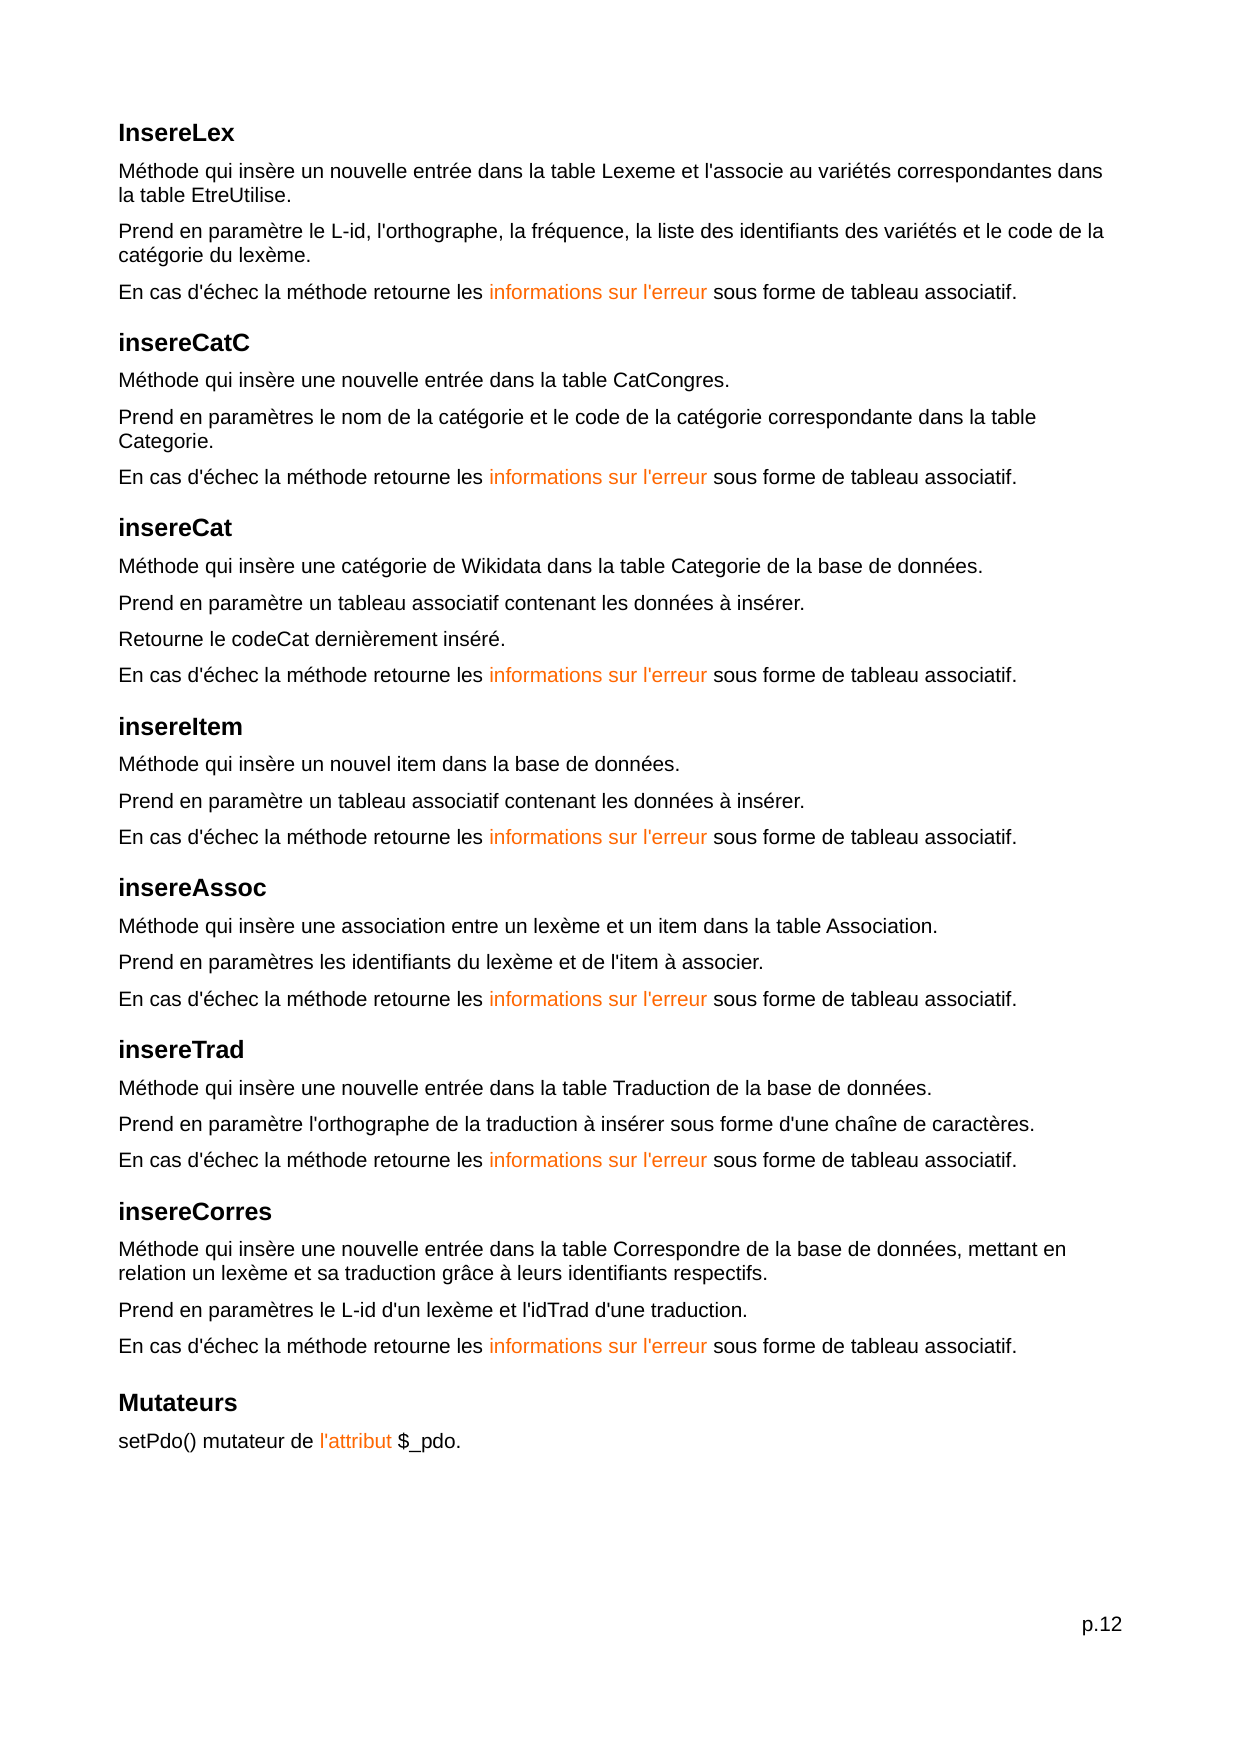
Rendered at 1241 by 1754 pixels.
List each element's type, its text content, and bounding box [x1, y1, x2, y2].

text setPdo() mutateur de l'attribut $_pdo. [118, 1428, 1122, 1452]
subtitle InsereLex [118, 118, 1122, 147]
subtitle Mutateurs [118, 1388, 1122, 1417]
text Prend en paramètre l'orthographe de la traduction à insérer sous forme d'une chaîne de caractères. [118, 1112, 1122, 1136]
text Méthode qui insère une nouvelle entrée dans la table CatCongres. [118, 368, 1122, 392]
text En cas d'échec la méthode retourne les informations sur l'erreur sous forme de tableau associatif. [118, 825, 1122, 849]
text Méthode qui insère une nouvelle entrée dans la table Correspondre de la base de données, mettant en relation un lexème et sa traduction grâce à leurs identifiants respectifs. [118, 1237, 1122, 1285]
text Prend en paramètre un tableau associatif contenant les données à insérer. [118, 590, 1122, 614]
text En cas d'échec la méthode retourne les informations sur l'erreur sous forme de tableau associatif. [118, 279, 1122, 303]
text Méthode qui insère un nouvel item dans la base de données. [118, 752, 1122, 776]
subtitle insereCatC [118, 328, 1122, 356]
text Prend en paramètres les identifiants du lexème et de l'item à associer. [118, 950, 1122, 974]
text Retourne le codeCat dernièrement inséré. [118, 627, 1122, 651]
text Prend en paramètres le nom de la catégorie et le code de la catégorie correspondante dans la table Categorie. [118, 405, 1122, 453]
text Prend en paramètre un tableau associatif contenant les données à insérer. [118, 788, 1122, 812]
text Méthode qui insère une association entre un lexème et un item dans la table Association. [118, 914, 1122, 938]
text Méthode qui insère une catégorie de Wikidata dans la table Categorie de la base de données. [118, 554, 1122, 578]
subtitle insereCorres [118, 1196, 1122, 1225]
text En cas d'échec la méthode retourne les informations sur l'erreur sous forme de tableau associatif. [118, 663, 1122, 687]
text Prend en paramètre le L-id, l'orthographe, la fréquence, la liste des identifiants des variétés et le code de la catégorie du lexème. [118, 219, 1122, 267]
text Prend en paramètres le L-id d'un lexème et l'idTrad d'une traduction. [118, 1297, 1122, 1321]
text Méthode qui insère une nouvelle entrée dans la table Traduction de la base de données. [118, 1075, 1122, 1099]
subtitle insereCat [118, 513, 1122, 542]
text Méthode qui insère un nouvelle entrée dans la table Lexeme et l'associe au variétés correspondantes dans la table EtreUtilise. [118, 159, 1122, 207]
subtitle insereItem [118, 711, 1122, 740]
text En cas d'échec la méthode retourne les informations sur l'erreur sous forme de tableau associatif. [118, 987, 1122, 1011]
subtitle insereAssoc [118, 873, 1122, 902]
text En cas d'échec la méthode retourne les informations sur l'erreur sous forme de tableau associatif. [118, 465, 1122, 489]
text En cas d'échec la méthode retourne les informations sur l'erreur sous forme de tableau associatif. [118, 1148, 1122, 1172]
subtitle insereTrad [118, 1035, 1122, 1063]
text En cas d'échec la méthode retourne les informations sur l'erreur sous forme de tableau associatif. [118, 1334, 1122, 1358]
